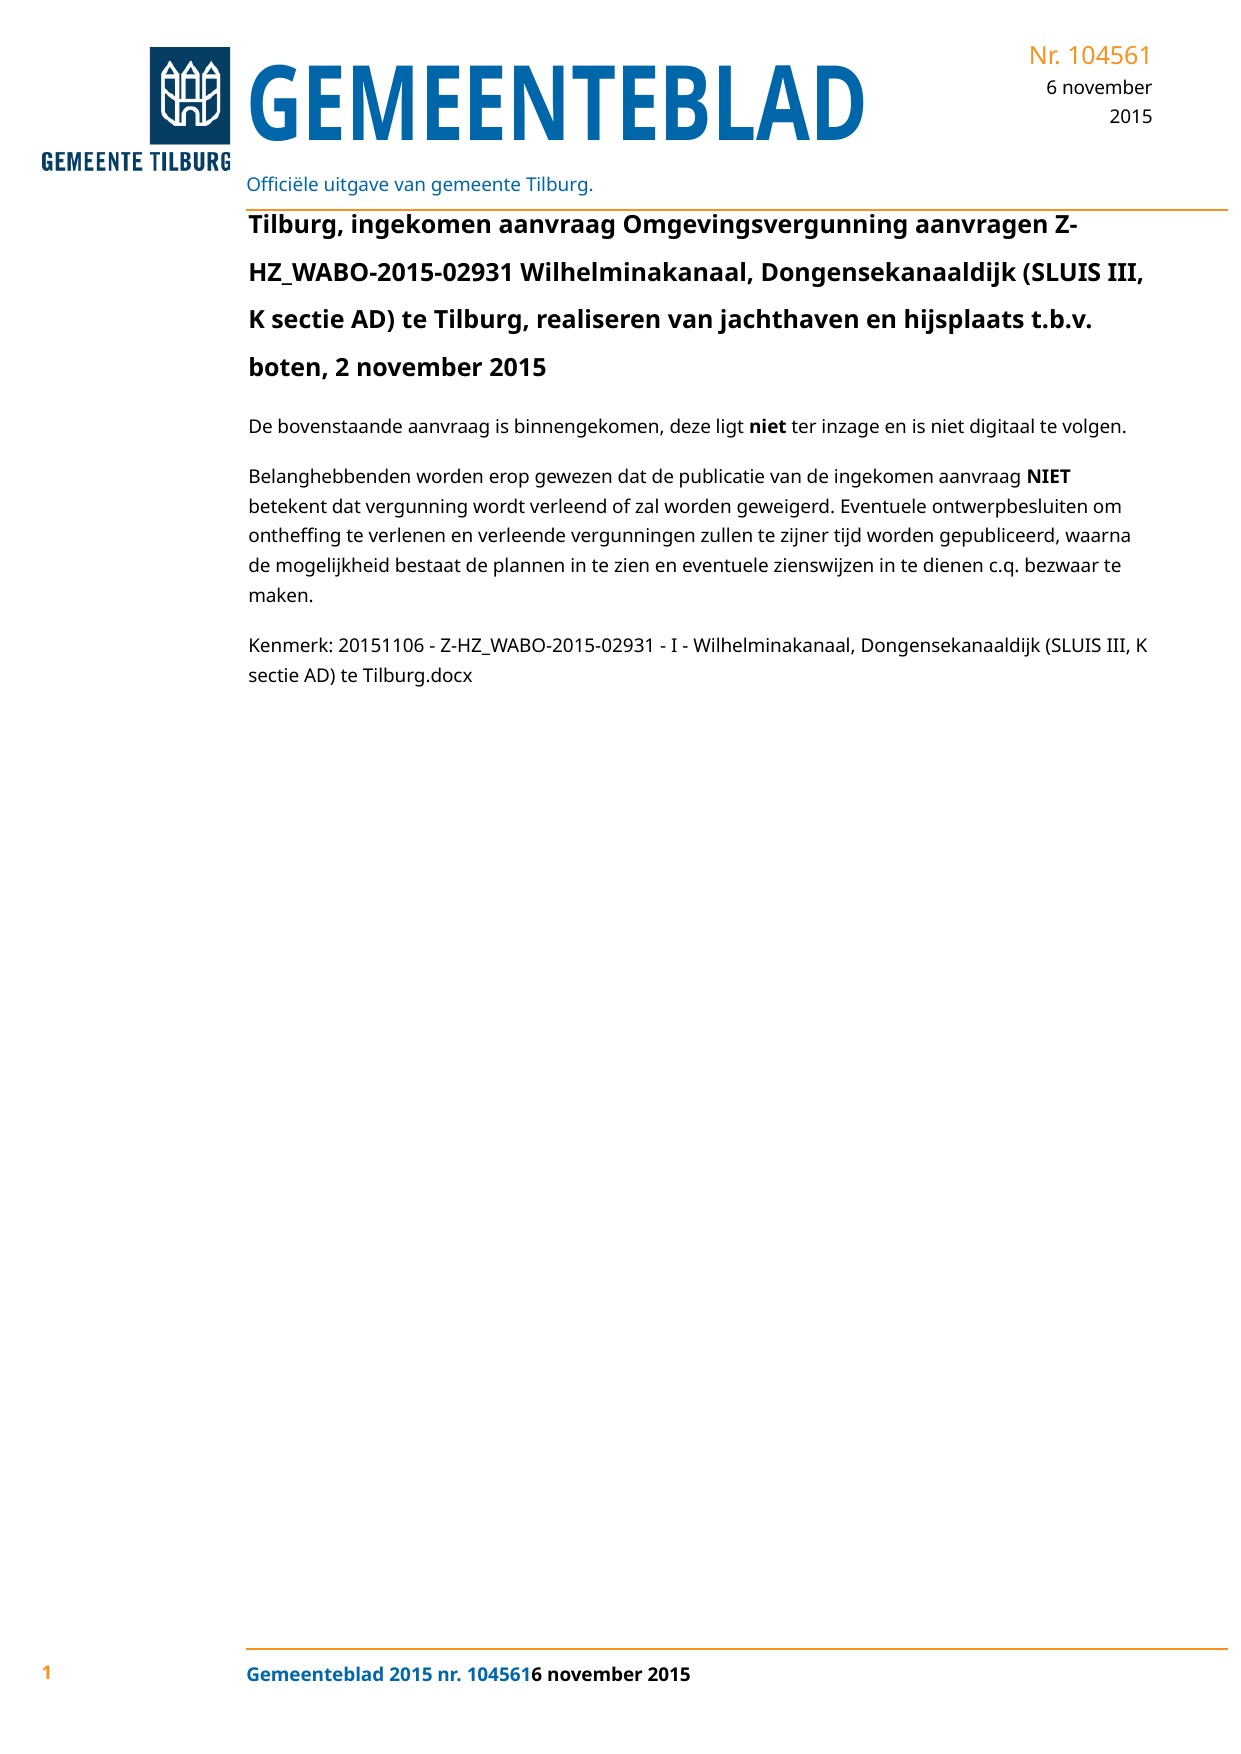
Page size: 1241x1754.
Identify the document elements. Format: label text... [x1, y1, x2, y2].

text Kenmerk: 20151106 - Z-HZ_WABO-2015-02931 - I - Wilhelminakanaal, Dongensekanaaldijk (SLUIS III, K sectie AD) te Tilburg.docx [248, 632, 1152, 688]
text Belanghebbenden worden erop gewezen dat de publicatie van de ingekomen aanvraag NIET betekent dat vergunning wordt verleend of zal worden geweigerd. Eventuele ontwerpbesluiten om ontheffing te verlenen en verleende vergunningen zullen te zijner tijd worden gepubliceerd, waarna de mogelijkheid bestaat de plannen in te zien en eventuele zienswijzen in te dienen c.q. bezwaar te maken. [248, 463, 1152, 608]
text De bovenstaande aanvraag is binnengekomen, deze ligt niet ter inzage en is niet digitaal te volgen. [248, 413, 1152, 439]
text Tilburg, ingekomen aanvraag Omgevingsvergunning aanvragen Z-HZ_WABO-2015-02931 Wilhelminakanaal, Dongensekanaaldijk (SLUIS III, K sectie AD) te Tilburg, realiseren van jachthaven en hijsplaats t.b.v. boten, 2 november 2015 [248, 211, 1152, 384]
picture [41, 47, 231, 172]
